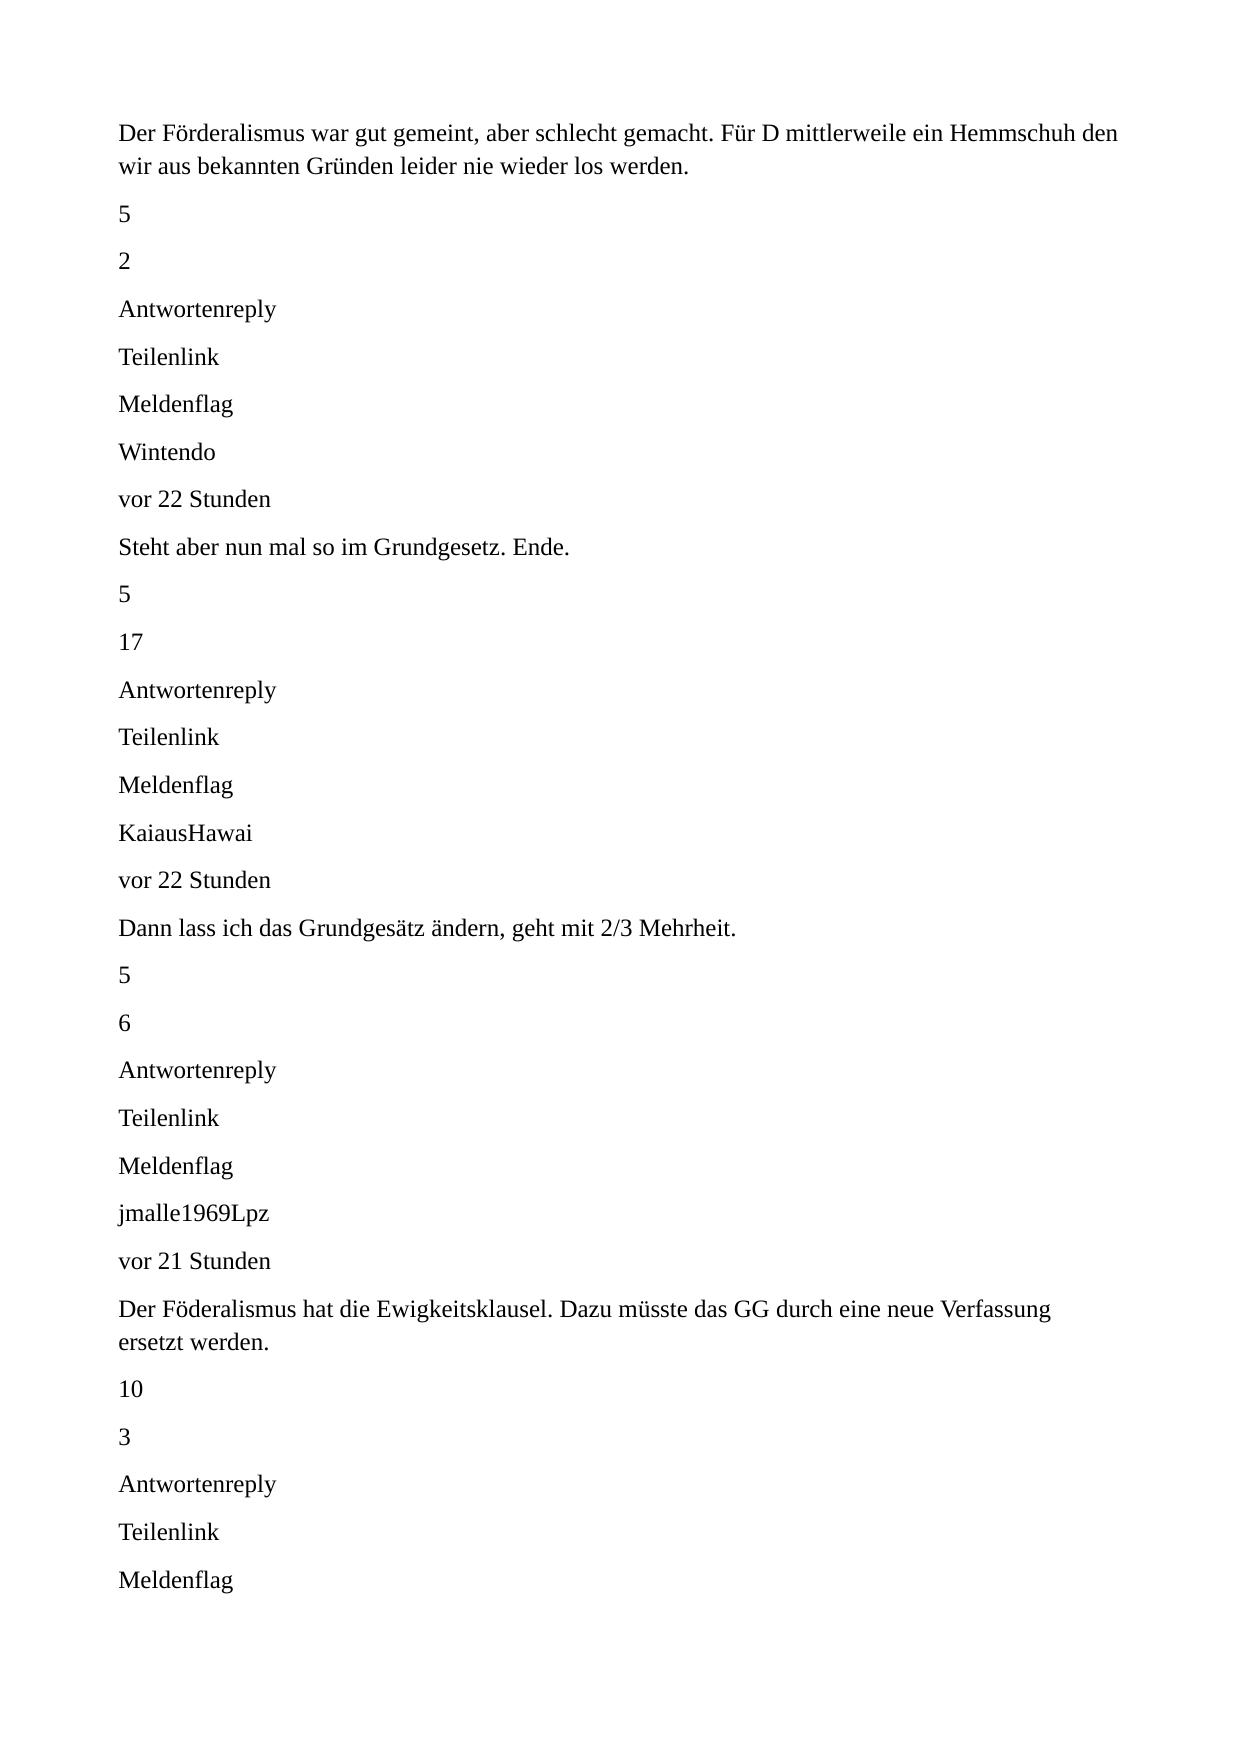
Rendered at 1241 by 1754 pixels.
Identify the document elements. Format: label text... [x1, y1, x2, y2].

text Teilenlink [118, 1517, 1122, 1546]
text Der Föderalismus hat die Ewigkeitsklausel. Dazu müsste das GG durch eine neue Verfassung ersetzt werden. [118, 1294, 1122, 1355]
text 5 [118, 199, 1122, 227]
text Teilenlink [118, 722, 1122, 751]
text Steht aber nun mal so im Grundgesetz. Ende. [118, 532, 1122, 561]
text Teilenlink [118, 342, 1122, 370]
text Antwortenreply [118, 294, 1122, 323]
text 10 [118, 1374, 1122, 1403]
text Meldenflag [118, 770, 1122, 799]
text Meldenflag [118, 1151, 1122, 1179]
text Teilenlink [118, 1103, 1122, 1132]
text KaiausHawai [118, 818, 1122, 846]
text 3 [118, 1422, 1122, 1451]
text Der Förderalismus war gut gemeint, aber schlecht gemacht. Für D mittlerweile ein Hemmschuh den wir aus bekannten Gründen leider nie wieder los werden. [118, 118, 1122, 180]
text 5 [118, 960, 1122, 989]
text Antwortenreply [118, 1469, 1122, 1498]
text vor 21 Stunden [118, 1246, 1122, 1275]
text Dann lass ich das Grundgesätz ändern, geht mit 2/3 Mehrheit. [118, 913, 1122, 942]
text 2 [118, 246, 1122, 275]
text Meldenflag [118, 1565, 1122, 1593]
text 6 [118, 1008, 1122, 1037]
text Meldenflag [118, 389, 1122, 418]
text Wintendo [118, 437, 1122, 466]
text jmalle1969Lpz [118, 1198, 1122, 1227]
text 5 [118, 579, 1122, 608]
text Antwortenreply [118, 1056, 1122, 1084]
text vor 22 Stunden [118, 484, 1122, 513]
text Antwortenreply [118, 675, 1122, 703]
text vor 22 Stunden [118, 865, 1122, 894]
text 17 [118, 627, 1122, 656]
